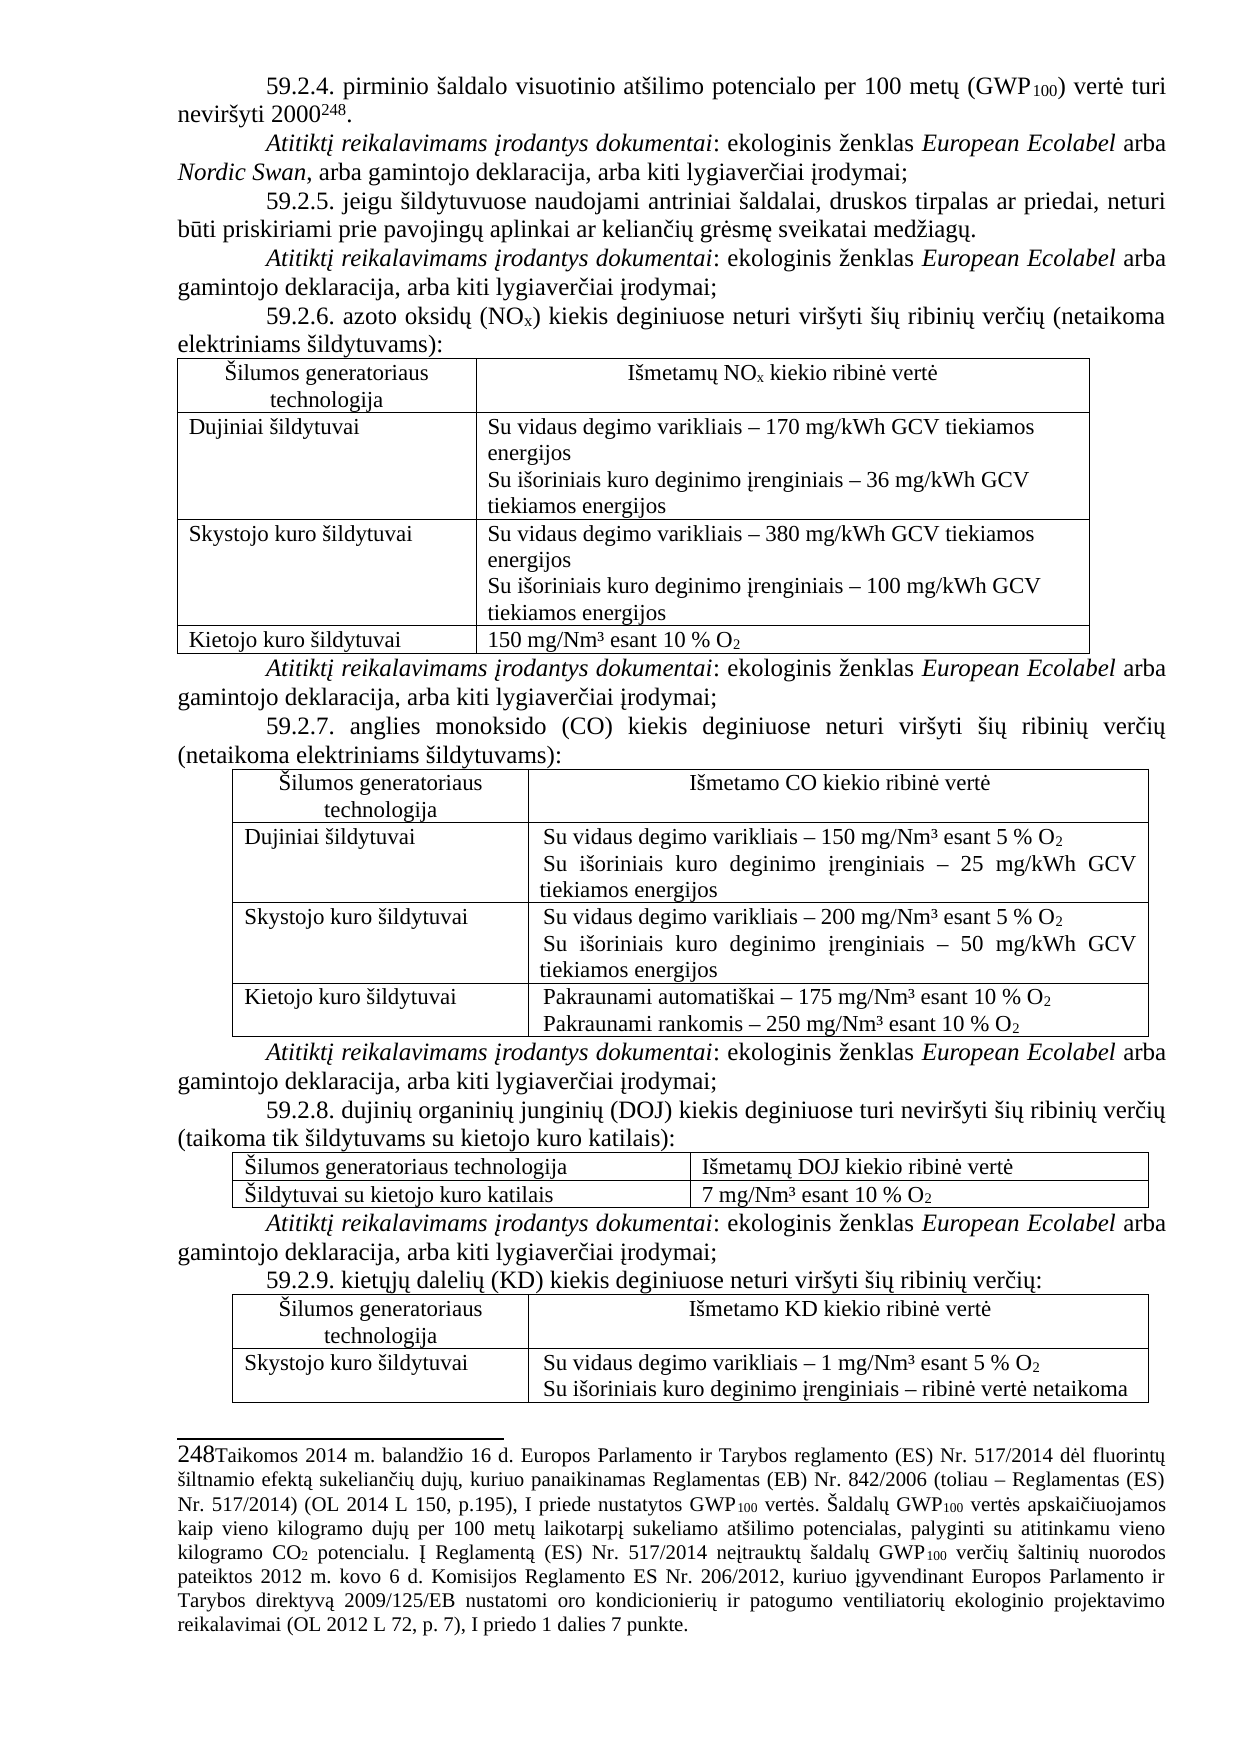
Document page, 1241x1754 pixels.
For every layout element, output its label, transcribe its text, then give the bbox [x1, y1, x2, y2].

table_header Išmetamo KD kiekio ribinė vertė [529, 1295, 1148, 1348]
table_cell Skystojo kuro šildytuvai [233, 903, 528, 982]
table_header Šilumos generatoriaus technologija [233, 770, 528, 822]
table_cell Šildytuvai su kietojo kuro katilais [233, 1181, 690, 1207]
text Atitiktį reikalavimams įrodantys dokumentai: ekologinis ženklas European Ecolabel arba gamintojo deklaracija, arba kiti lygiaverčiai įrodymai; [177, 1037, 1166, 1095]
table_cell Pakraunami automatiškai – 175 mg/Nm³ esant 10 % O2 Pakraunami rankomis – 250 mg/Nm³ esant 10 % O2 [529, 984, 1148, 1036]
text 59.2.4. pirminio šaldalo visuotinio atšilimo potencialo per 100 metų (GWP100) vertė turi neviršyti 2000. [177, 71, 1166, 128]
table_header Šilumos generatoriaus technologija [178, 359, 476, 412]
text 59.2.9. kietųjų dalelių (KD) kiekis deginiuose neturi viršyti šių ribinių verčių: [177, 1266, 1166, 1294]
table_cell Dujiniai šildytuvai [233, 823, 528, 902]
table_cell Su vidaus degimo varikliais – 170 mg/kWh GCV tiekiamos energijos Su išoriniais kuro deginimo įrenginiais – 36 mg/kWh GCV tiekiamos energijos [477, 413, 1089, 518]
table_cell Kietojo kuro šildytuvai [233, 984, 528, 1036]
text Atitiktį reikalavimams įrodantys dokumentai: ekologinis ženklas European Ecolabel arba Nordic Swan, arba gamintojo deklaracija, arba kiti lygiaverčiai įrodymai; [177, 128, 1166, 186]
table_header Išmetamų NOx kiekio ribinė vertė [477, 359, 1089, 412]
table_cell Dujiniai šildytuvai [178, 413, 476, 518]
table_header Šilumos generatoriaus technologija [233, 1295, 528, 1348]
table_cell Su vidaus degimo varikliais – 380 mg/kWh GCV tiekiamos energijos Su išoriniais kuro deginimo įrenginiais – 100 mg/kWh GCV tiekiamos energijos [477, 520, 1089, 625]
text 59.2.7. anglies monoksido (CO) kiekis deginiuose neturi viršyti šių ribinių verčių (netaikoma elektriniams šildytuvams): [177, 711, 1166, 768]
table_cell 7 mg/Nm³ esant 10 % O2 [691, 1181, 1148, 1207]
table_cell Kietojo kuro šildytuvai [178, 626, 476, 652]
text 59.2.8. dujinių organinių junginių (DOJ) kiekis deginiuose turi neviršyti šių ribinių verčių (taikoma tik šildytuvams su kietojo kuro katilais): [177, 1095, 1166, 1152]
text Atitiktį reikalavimams įrodantys dokumentai: ekologinis ženklas European Ecolabel arba gamintojo deklaracija, arba kiti lygiaverčiai įrodymai; [177, 1208, 1166, 1266]
text 59.2.5. jeigu šildytuvuose naudojami antriniai šaldalai, druskos tirpalas ar priedai, neturi būti priskiriami prie pavojingų aplinkai ar keliančių grėsmę sveikatai medžiagų. [177, 186, 1166, 243]
text Atitiktį reikalavimams įrodantys dokumentai: ekologinis ženklas European Ecolabel arba gamintojo deklaracija, arba kiti lygiaverčiai įrodymai; [177, 243, 1166, 301]
text Atitiktį reikalavimams įrodantys dokumentai: ekologinis ženklas European Ecolabel arba gamintojo deklaracija, arba kiti lygiaverčiai įrodymai; [177, 653, 1166, 711]
text Taikomos 2014 m. balandžio 16 d. Europos Parlamento ir Tarybos reglamento (ES) Nr. 517/2014 dėl fluorintų šiltnamio efektą sukeliančių dujų, kuriuo panaikinamas Reglamentas (EB) Nr. 842/2006 (toliau – Reglamentas (ES) Nr. 517/2014) (OL 2014 L 150, p.195), I priede nustatytos GWP100 vertės. Šaldalų GWP100 vertės apskaičiuojamos kaip vieno kilogramo dujų per 100 metų laikotarpį sukeliamo atšilimo potencialas, palyginti su atitinkamu vieno kilogramo CO2 potencialu. Į Reglamentą (ES) Nr. 517/2014 neįtrauktų šaldalų GWP100 verčių šaltinių nuorodos pateiktos 2012 m. kovo 6 d. Komisijos Reglamento ES Nr. 206/2012, kuriuo įgyvendinant Europos Parlamento ir Tarybos direktyvą 2009/125/EB nustatomi oro kondicionierių ir patogumo ventiliatorių ekologinio projektavimo reikalavimai (OL 2012 L 72, p. 7), I priedo 1 dalies 7 punkte. [177, 1439, 1166, 1636]
table_header Išmetamo CO kiekio ribinė vertė [529, 770, 1148, 822]
text 59.2.6. azoto oksidų (NOx) kiekis deginiuose neturi viršyti šių ribinių verčių (netaikoma elektriniams šildytuvams): [177, 301, 1166, 358]
table_cell Su vidaus degimo varikliais – 150 mg/Nm³ esant 5 % O2 Su išoriniais kuro deginimo įrenginiais – 25 mg/kWh GCV tiekiamos energijos [529, 823, 1148, 902]
table_header Šilumos generatoriaus technologija [233, 1153, 690, 1179]
table_cell Su vidaus degimo varikliais – 1 mg/Nm³ esant 5 % O2 Su išoriniais kuro deginimo įrenginiais – ribinė vertė netaikoma [529, 1349, 1148, 1402]
table_cell 150 mg/Nm³ esant 10 % O2 [477, 626, 1089, 652]
table_header Išmetamų DOJ kiekio ribinė vertė [691, 1153, 1148, 1179]
table_cell Skystojo kuro šildytuvai [233, 1349, 528, 1402]
table_cell Skystojo kuro šildytuvai [178, 520, 476, 625]
table_cell Su vidaus degimo varikliais – 200 mg/Nm³ esant 5 % O2 Su išoriniais kuro deginimo įrenginiais – 50 mg/kWh GCV tiekiamos energijos [529, 903, 1148, 982]
